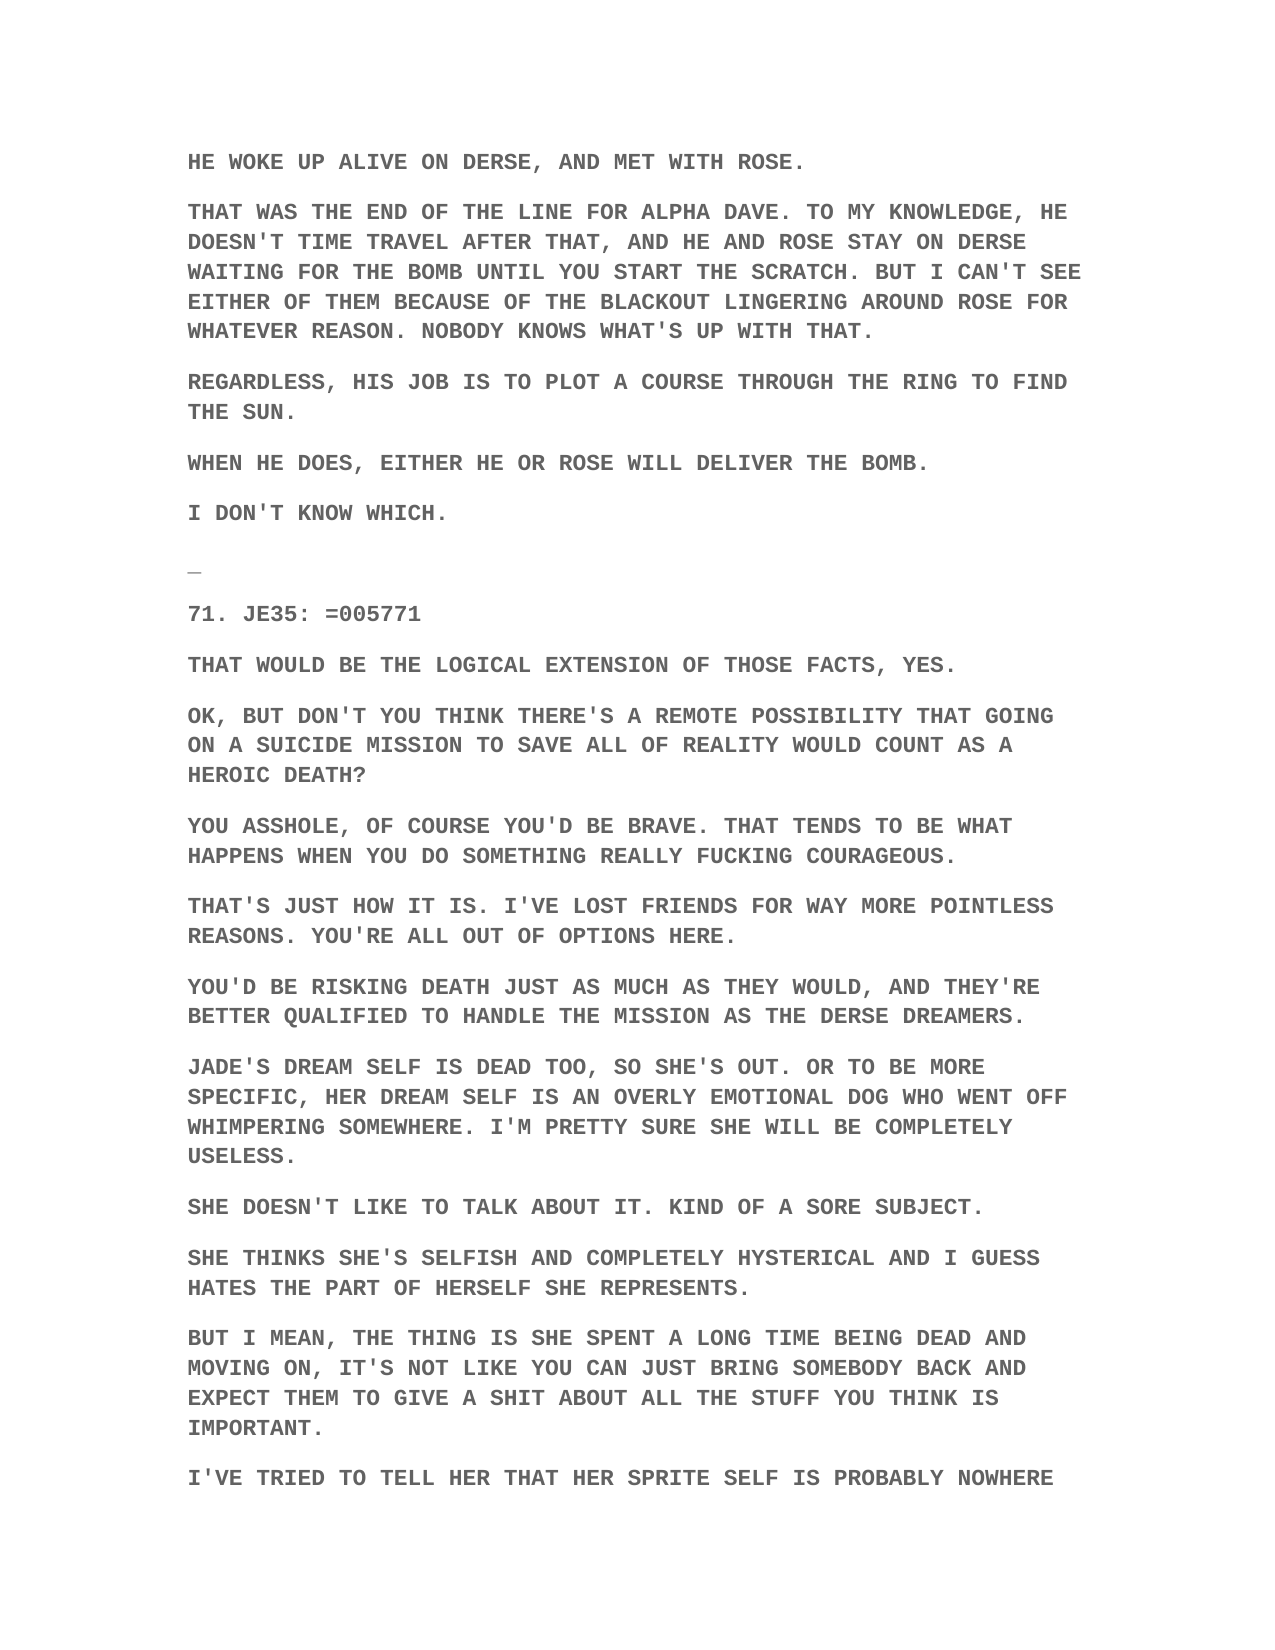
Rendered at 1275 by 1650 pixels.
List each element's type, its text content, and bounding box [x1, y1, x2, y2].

text REGARDLESS, HIS JOB IS TO PLOT A COURSE THROUGH THE RING TO FIND THE SUN. [187, 370, 1087, 426]
text THAT WOULD BE THE LOGICAL EXTENSION OF THOSE FACTS, YES. [187, 653, 1087, 679]
text BUT I MEAN, THE THING IS SHE SPENT A LONG TIME BEING DEAD AND MOVING ON, IT'S NOT LIKE YOU CAN JUST BRING SOMEBODY BACK AND EXPECT THEM TO GIVE A SHIT ABOUT ALL THE STUFF YOU THINK IS IMPORTANT. [187, 1326, 1087, 1442]
text HE WOKE UP ALIVE ON DERSE, AND MET WITH ROSE. [187, 150, 1087, 176]
text I'VE TRIED TO TELL HER THAT HER SPRITE SELF IS PROBABLY NOWHERE [187, 1466, 1087, 1492]
text WHEN HE DOES, EITHER HE OR ROSE WILL DELIVER THE BOMB. [187, 451, 1087, 477]
text 71. JE35: =005771 [187, 603, 1087, 629]
text YOU'D BE RISKING DEATH JUST AS MUCH AS THEY WOULD, AND THEY'RE BETTER QUALIFIED TO HANDLE THE MISSION AS THE DERSE DREAMERS. [187, 975, 1087, 1031]
text _ [187, 552, 1087, 578]
text JADE'S DREAM SELF IS DEAD TOO, SO SHE'S OUT. OR TO BE MORE SPECIFIC, HER DREAM SELF IS AN OVERLY EMOTIONAL DOG WHO WENT OFF WHIMPERING SOMEWHERE. I'M PRETTY SURE SHE WILL BE COMPLETELY USELESS. [187, 1055, 1087, 1171]
text SHE THINKS SHE'S SELFISH AND COMPLETELY HYSTERICAL AND I GUESS HATES THE PART OF HERSELF SHE REPRESENTS. [187, 1246, 1087, 1302]
text YOU ASSHOLE, OF COURSE YOU'D BE BRAVE. THAT TENDS TO BE WHAT HAPPENS WHEN YOU DO SOMETHING REALLY FUCKING COURAGEOUS. [187, 814, 1087, 870]
text THAT WAS THE END OF THE LINE FOR ALPHA DAVE. TO MY KNOWLEDGE, HE DOESN'T TIME TRAVEL AFTER THAT, AND HE AND ROSE STAY ON DERSE WAITING FOR THE BOMB UNTIL YOU START THE SCRATCH. BUT I CAN'T SEE EITHER OF THEM BECAUSE OF THE BLACKOUT LINGERING AROUND ROSE FOR WHATEVER REASON. NOBODY KNOWS WHAT'S UP WITH THAT. [187, 201, 1087, 346]
text OK, BUT DON'T YOU THINK THERE'S A REMOTE POSSIBILITY THAT GOING ON A SUICIDE MISSION TO SAVE ALL OF REALITY WOULD COUNT AS A HEROIC DEATH? [187, 704, 1087, 789]
text THAT'S JUST HOW IT IS. I'VE LOST FRIENDS FOR WAY MORE POINTLESS REASONS. YOU'RE ALL OUT OF OPTIONS HERE. [187, 894, 1087, 950]
text I DON'T KNOW WHICH. [187, 501, 1087, 527]
text SHE DOESN'T LIKE TO TALK ABOUT IT. KIND OF A SORE SUBJECT. [187, 1195, 1087, 1221]
